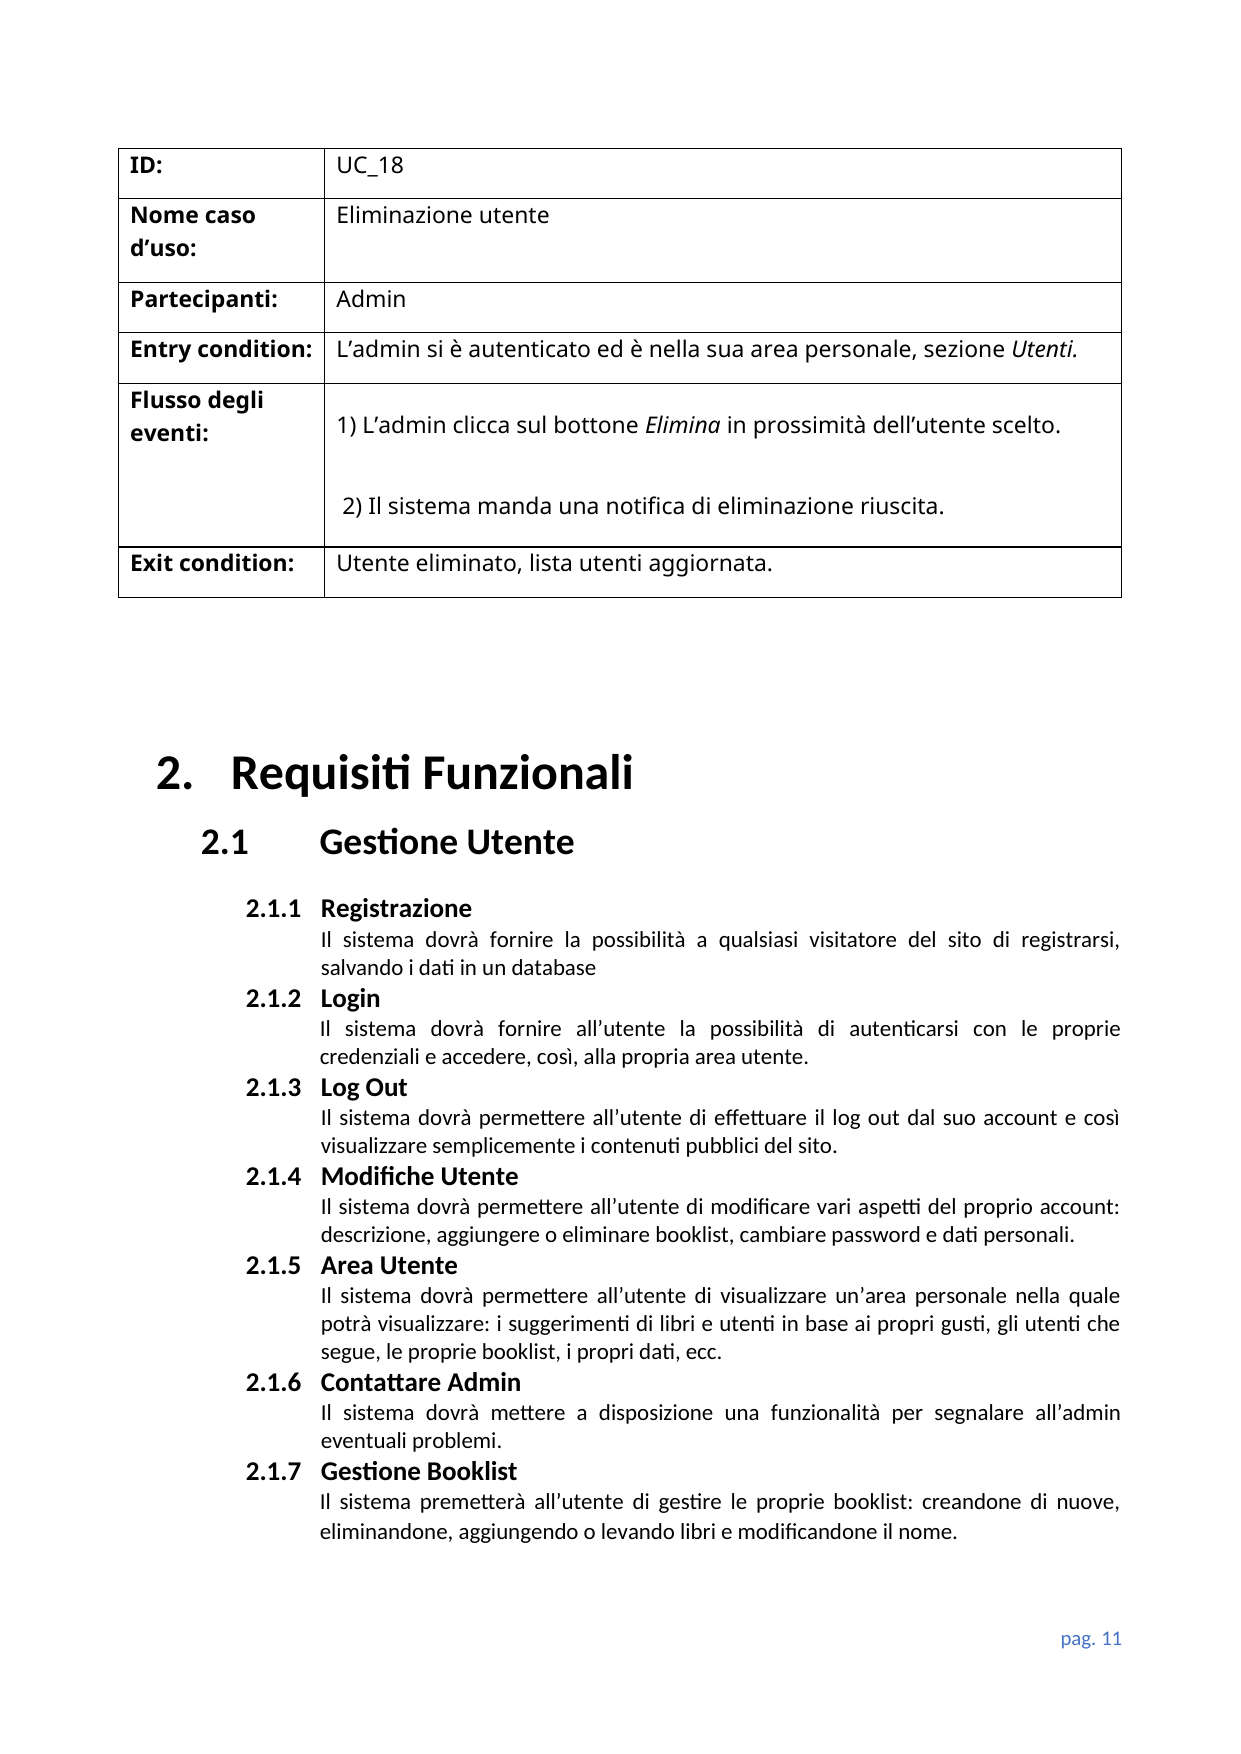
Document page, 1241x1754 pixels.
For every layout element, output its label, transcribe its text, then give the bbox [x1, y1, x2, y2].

table_cell Eliminazione utente [325, 199, 1121, 282]
table_cell Entry condition: [119, 333, 324, 383]
text Il sistema dovrà fornire la possibilità a qualsiasi visitatore del sito di registrarsi, salvando i dati in un database [321, 925, 1122, 981]
table_header UC_18 [325, 149, 1121, 198]
table_cell Utente eliminato, lista utenti aggiornata. [325, 548, 1121, 597]
list Registrazione [246, 892, 1122, 925]
list Requisiti Funzionali [156, 741, 1122, 802]
table_cell 1) L’admin clicca sul bottone Elimina in prossimità dell’utente scelto. 2) Il sistema manda una notifica di eliminazione riuscita. [325, 384, 1121, 546]
list Login [246, 981, 1122, 1014]
text Il sistema premetterà all’utente di gestire le proprie booklist: creandone di nuove, eliminandone, aggiungendo o levando libri e modificandone il nome. [319, 1487, 1122, 1545]
table_cell L’admin si è autenticato ed è nella sua area personale, sezione Utenti. [325, 333, 1121, 383]
text Il sistema dovrà permettere all’utente di visualizzare un’area personale nella quale potrà visualizzare: i suggerimenti di libri e utenti in base ai propri gusti, gli utenti che segue, le proprie booklist, i propri dati, ecc. [321, 1281, 1122, 1365]
text Il sistema dovrà permettere all’utente di effettuare il log out dal suo account e così visualizzare semplicemente i contenuti pubblici del sito. [321, 1103, 1122, 1159]
list Area Utente [246, 1248, 1122, 1281]
list Log Out [246, 1070, 1122, 1103]
text Il sistema dovrà mettere a disposizione una funzionalità per segnalare all’admin eventuali problemi. [321, 1398, 1122, 1454]
text Il sistema dovrà permettere all’utente di modificare vari aspetti del proprio account: descrizione, aggiungere o eliminare booklist, cambiare password e dati personali. [321, 1192, 1122, 1248]
text Il sistema dovrà fornire all’utente la possibilità di autenticarsi con le proprie credenziali e accedere, così, alla propria area utente. [319, 1014, 1122, 1070]
table_cell Partecipanti: [119, 283, 324, 332]
table_header ID: [119, 149, 324, 198]
list Gestione Utente [201, 818, 1122, 864]
list Modifiche Utente [246, 1159, 1122, 1192]
list Contattare Admin [246, 1365, 1122, 1398]
table_cell Flusso degli eventi: [119, 384, 324, 546]
table_cell Nome caso d’uso: [119, 199, 324, 282]
list Gestione Booklist [246, 1454, 1122, 1487]
table_cell Admin [325, 283, 1121, 332]
table_cell Exit condition: [119, 548, 324, 597]
